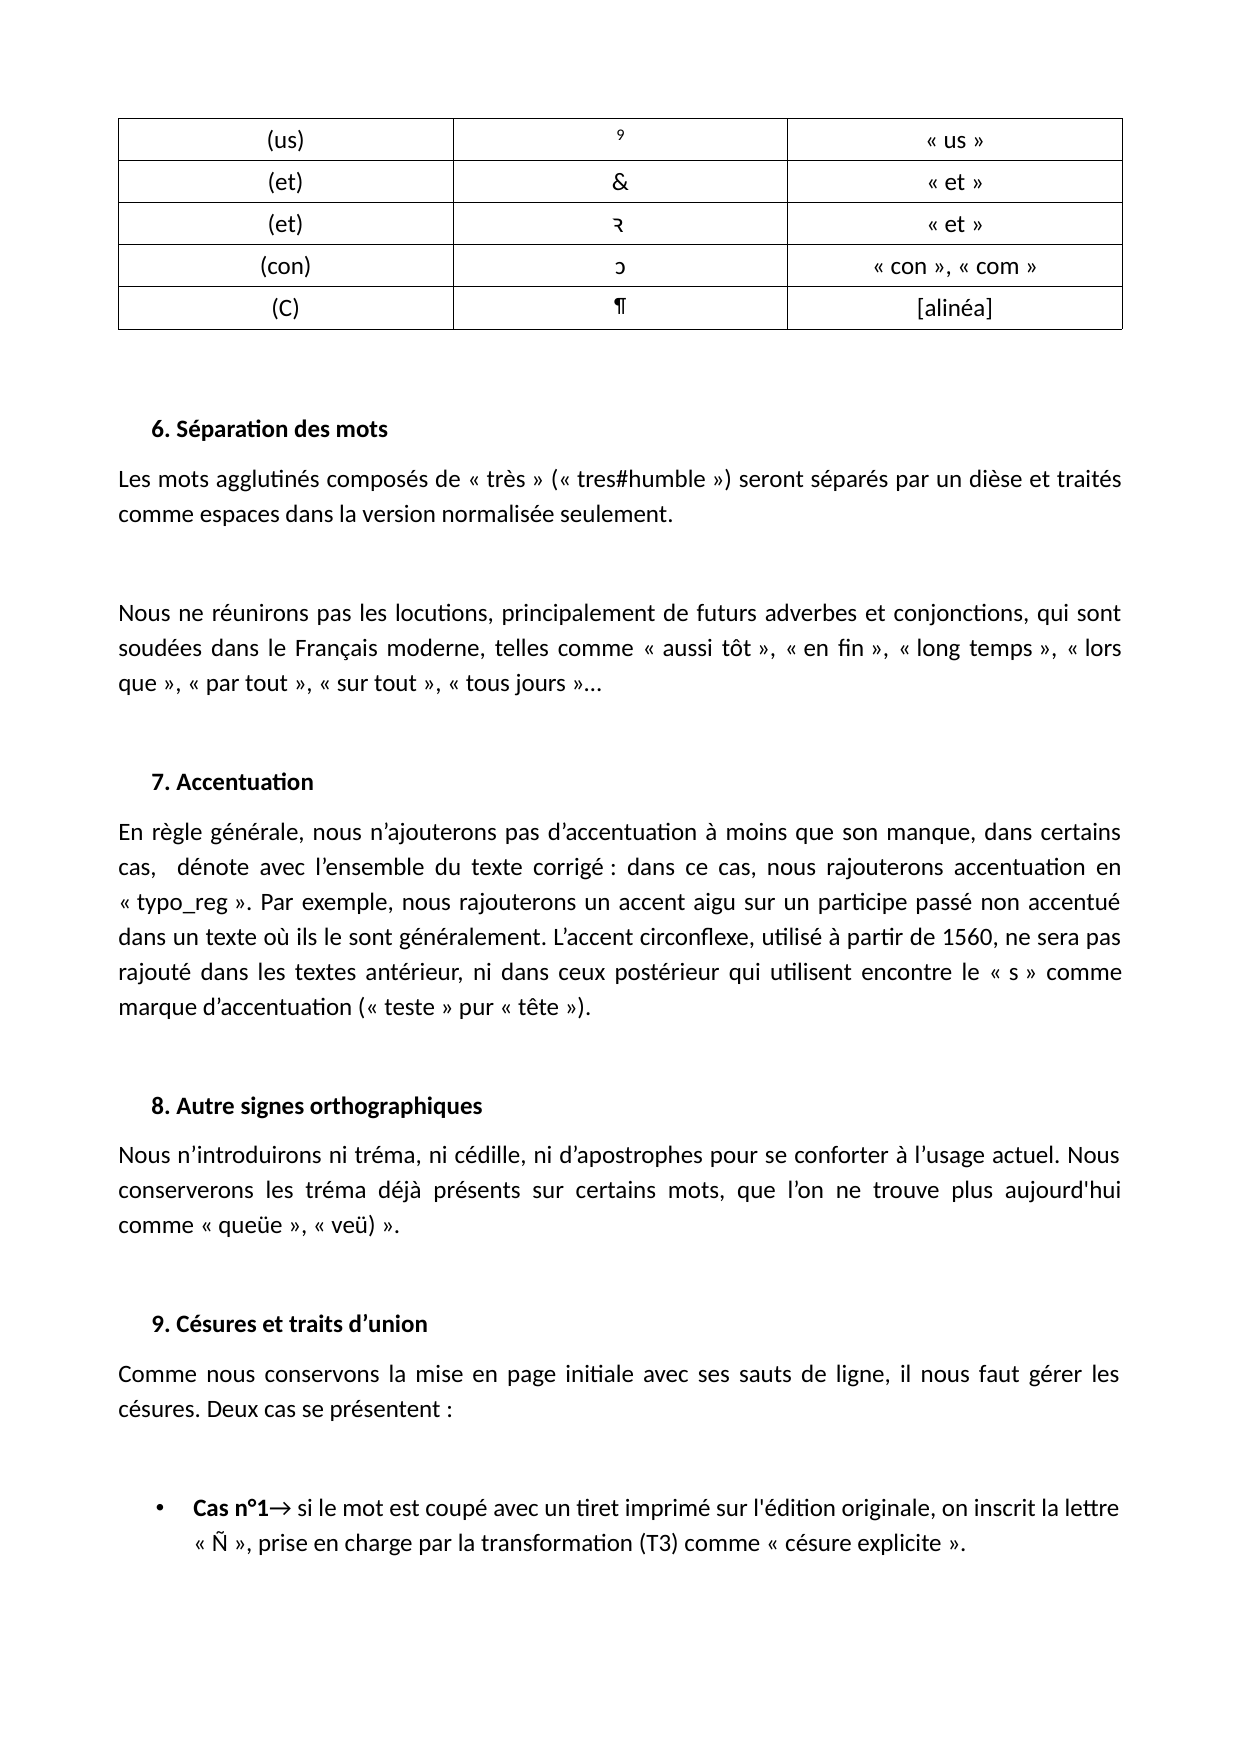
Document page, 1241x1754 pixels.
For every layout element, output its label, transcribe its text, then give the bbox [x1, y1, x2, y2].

table_cell (et) [119, 203, 453, 244]
table_cell ꝛ [454, 203, 787, 244]
text Nous n’introduirons ni tréma, ni cédille, ni d’apostrophes pour se conforter à l’usage actuel. Nous conserverons les tréma déjà présents sur certains mots, que l’on ne trouve plus aujourd'hui comme « queüe », « veü) ». [118, 1139, 1122, 1240]
table_cell & [454, 161, 787, 202]
table_cell (con) [119, 245, 453, 286]
table_cell (C) [119, 287, 453, 328]
text 8. Autre signes orthographiques [118, 1090, 1122, 1120]
table_cell « con », « com » [788, 245, 1122, 286]
text 7. Accentuation [118, 766, 1122, 797]
table_cell [alinéa] [788, 287, 1122, 328]
table_cell ¶ [454, 287, 787, 328]
text 9. Césures et traits d’union [118, 1309, 1122, 1339]
table_cell 9 [454, 119, 787, 160]
text Comme nous conservons la mise en page initiale avec ses sauts de ligne, il nous faut gérer les césures. Deux cas se présentent : [118, 1358, 1122, 1424]
text 6. Séparation des mots [118, 413, 1122, 444]
table_cell ↄ [454, 245, 787, 286]
table_cell « us » [788, 119, 1122, 160]
text En règle générale, nous n’ajouterons pas d’accentuation à moins que son manque, dans certains cas, dénote avec l’ensemble du texte corrigé : dans ce cas, nous rajouterons accentuation en « typo_reg ». Par exemple, nous rajouterons un accent aigu sur un participe passé non accentué dans un texte où ils le sont généralement. L’accent circonflexe, utilisé à partir de 1560, ne sera pas rajouté dans les textes antérieur, ni dans ceux postérieur qui utilisent encontre le « s » comme marque d’accentuation (« teste » pur « tête »). [118, 816, 1122, 1021]
table_cell « et » [788, 161, 1122, 202]
text Les mots agglutinés composés de « très » (« tres#humble ») seront séparés par un dièse et traités comme espaces dans la version normalisée seulement. [118, 463, 1122, 528]
table_cell (et) [119, 161, 453, 202]
text Nous ne réunirons pas les locutions, principalement de futurs adverbes et conjonctions, qui sont soudées dans le Français moderne, telles comme « aussi tôt », « en fin », « long temps », « lors que », « par tout », « sur tout », « tous jours »… [118, 597, 1122, 697]
table_cell « et » [788, 203, 1122, 244]
table_cell (us) [119, 119, 453, 160]
list Cas n°1→ si le mot est coupé avec un tiret imprimé sur l'édition originale, on inscrit la lettre « Ñ », prise en charge par la transformation (T3) comme « césure explicite ». [156, 1492, 1122, 1558]
